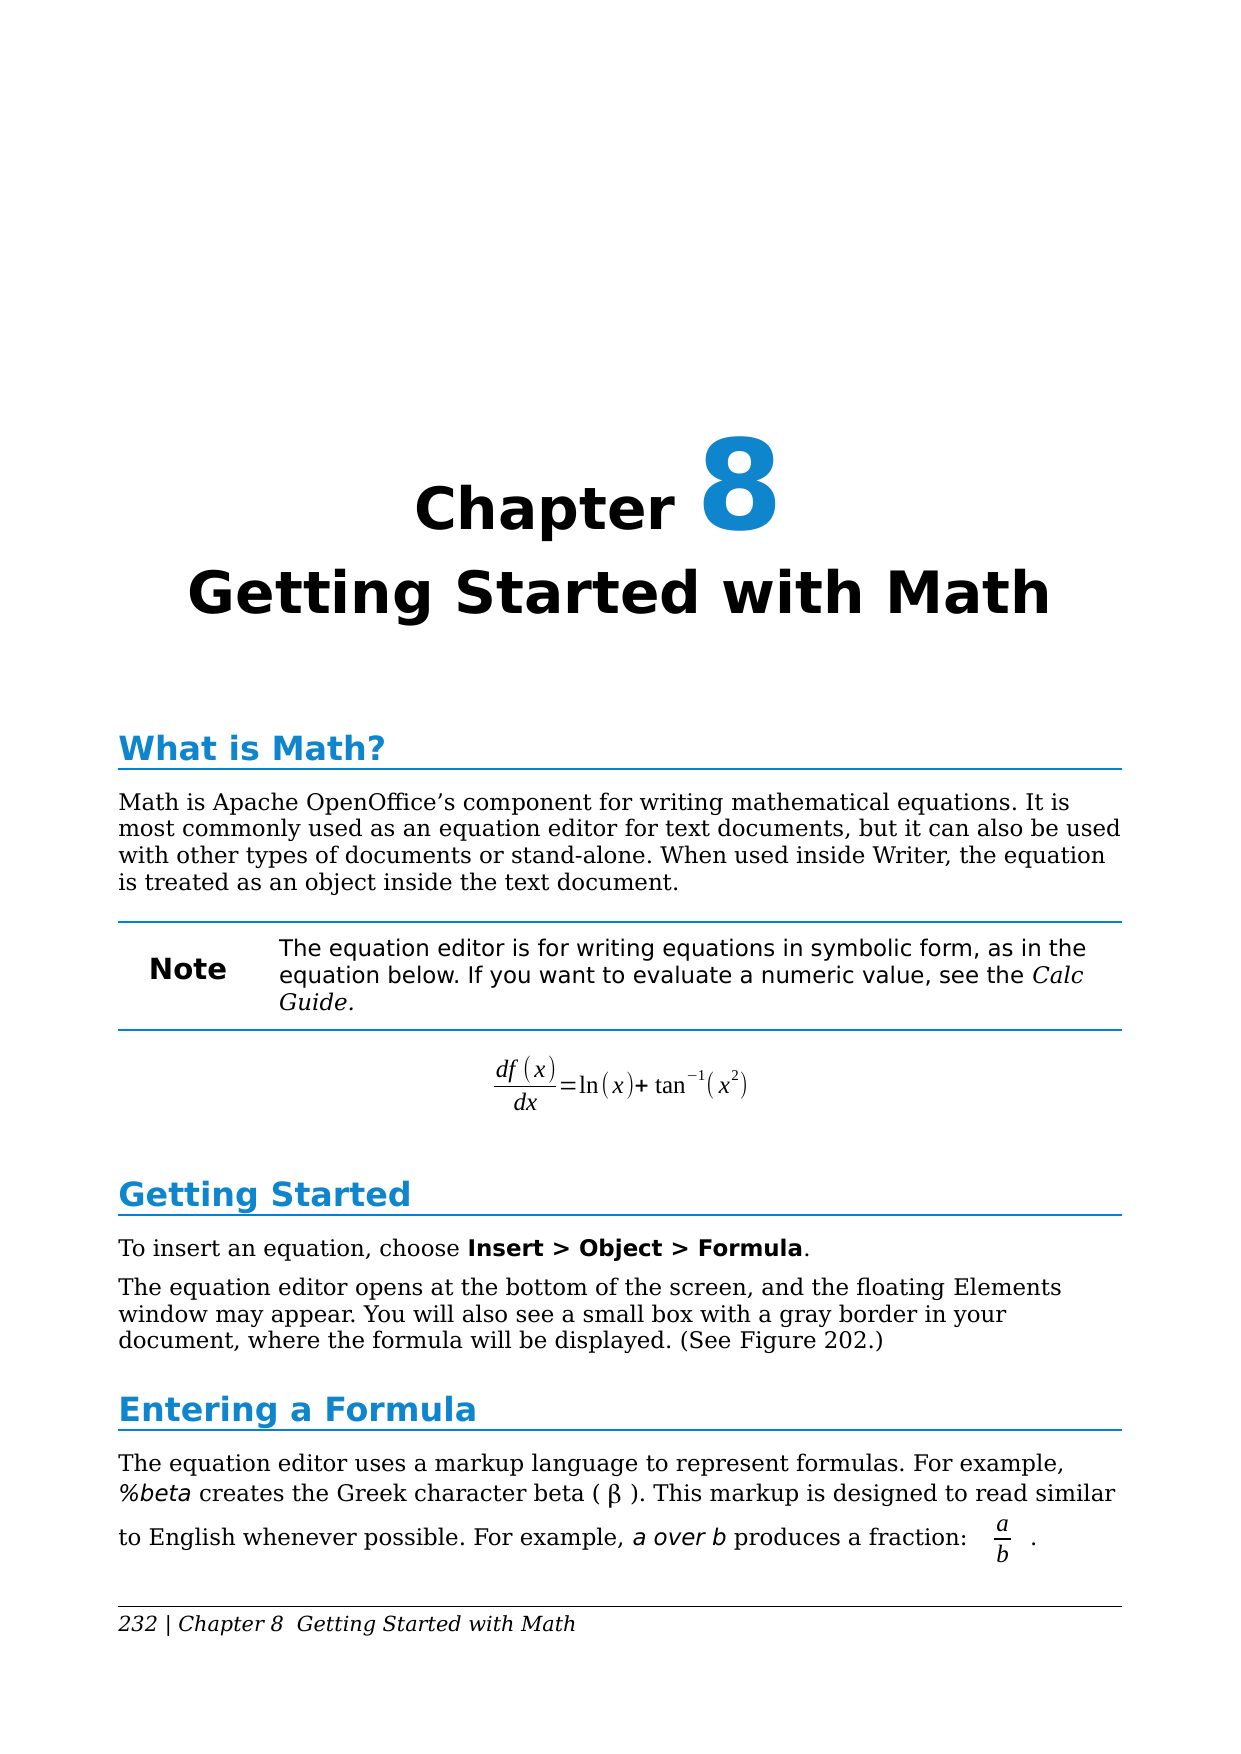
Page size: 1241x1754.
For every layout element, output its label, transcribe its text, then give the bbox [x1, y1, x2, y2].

text The equation editor uses a markup language to represent formulas. For example, %beta creates the Greek character beta (). This markup is designed to read similar to English whenever possible. For example, a over b produces a fraction: . [118, 1450, 1122, 1568]
subtitle Getting Started [118, 1175, 1122, 1214]
subtitle What is Math? [118, 729, 1122, 768]
subtitle Chapter 8 Getting Started with Math [118, 413, 1122, 627]
table_header Note [118, 923, 257, 1029]
table_header The equation editor is for writing equations in symbolic form, as in the equation below. If you want to evaluate a numeric value, see the Calc Guide. [258, 923, 1122, 1029]
text To insert an equation, choose Insert > Object > Formula. [118, 1235, 1122, 1262]
subtitle Entering a Formula [118, 1391, 1122, 1429]
text Math is Apache OpenOffice’s component for writing mathematical equations. It is most commonly used as an equation editor for text documents, but it can also be used with other types of documents or stand-alone. When used inside Writer, the equation is treated as an object inside the text document. [118, 789, 1122, 896]
text The equation editor opens at the bottom of the screen, and the floating Elements window may appear. You will also see a small box with a gray border in your document, where the formula will be displayed. (See Figure 202.) [118, 1274, 1122, 1354]
